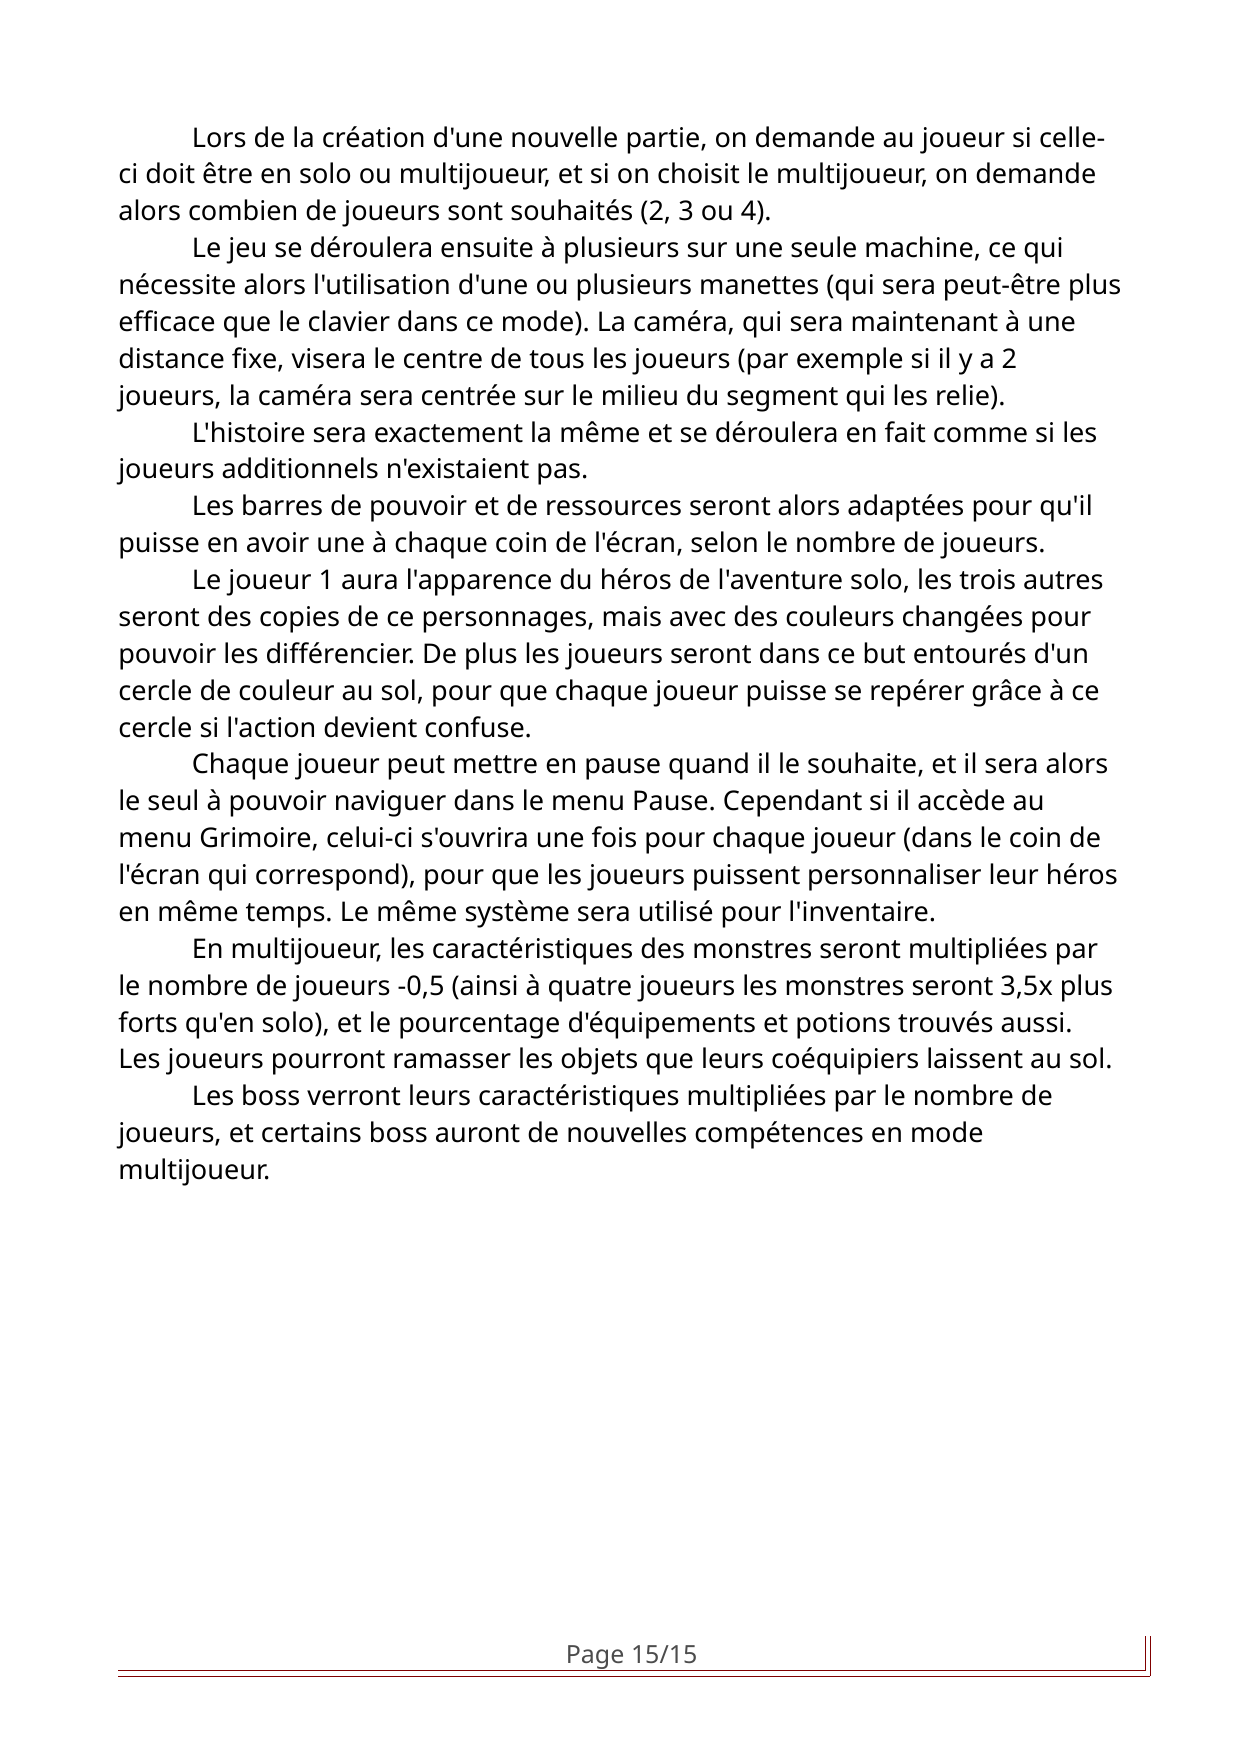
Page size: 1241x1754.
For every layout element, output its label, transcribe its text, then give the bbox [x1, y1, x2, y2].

text Les boss verront leurs caractéristiques multipliées par le nombre de joueurs, et certains boss auront de nouvelles compétences en mode multijoueur. [118, 1077, 1122, 1187]
text Le jeu se déroulera ensuite à plusieurs sur une seule machine, ce qui nécessite alors l'utilisation d'une ou plusieurs manettes (qui sera peut-être plus efficace que le clavier dans ce mode). La caméra, qui sera maintenant à une distance fixe, visera le centre de tous les joueurs (par exemple si il y a 2 joueurs, la caméra sera centrée sur le milieu du segment qui les relie). [118, 229, 1122, 413]
text En multijoueur, les caractéristiques des monstres seront multipliées par le nombre de joueurs -0,5 (ainsi à quatre joueurs les monstres seront 3,5x plus forts qu'en solo), et le pourcentage d'équipements et potions trouvés aussi. Les joueurs pourront ramasser les objets que leurs coéquipiers laissent au sol. [118, 929, 1122, 1077]
text Lors de la création d'une nouvelle partie, on demande au joueur si celle-ci doit être en solo ou multijoueur, et si on choisit le multijoueur, on demande alors combien de joueurs sont souhaités (2, 3 ou 4). [118, 118, 1122, 229]
text Chaque joueur peut mettre en pause quand il le souhaite, et il sera alors le seul à pouvoir naviguer dans le menu Pause. Cependant si il accède au menu Grimoire, celui-ci s'ouvrira une fois pour chaque joueur (dans le coin de l'écran qui correspond), pour que les joueurs puissent personnaliser leur héros en même temps. Le même système sera utilisé pour l'inventaire. [118, 745, 1122, 929]
text L'histoire sera exactement la même et se déroulera en fait comme si les joueurs additionnels n'existaient pas. [118, 413, 1122, 487]
text Le joueur 1 aura l'apparence du héros de l'aventure solo, les trois autres seront des copies de ce personnages, mais avec des couleurs changées pour pouvoir les différencier. De plus les joueurs seront dans ce but entourés d'un cercle de couleur au sol, pour que chaque joueur puisse se repérer grâce à ce cercle si l'action devient confuse. [118, 561, 1122, 745]
text Les barres de pouvoir et de ressources seront alors adaptées pour qu'il puisse en avoir une à chaque coin de l'écran, selon le nombre de joueurs. [118, 487, 1122, 561]
